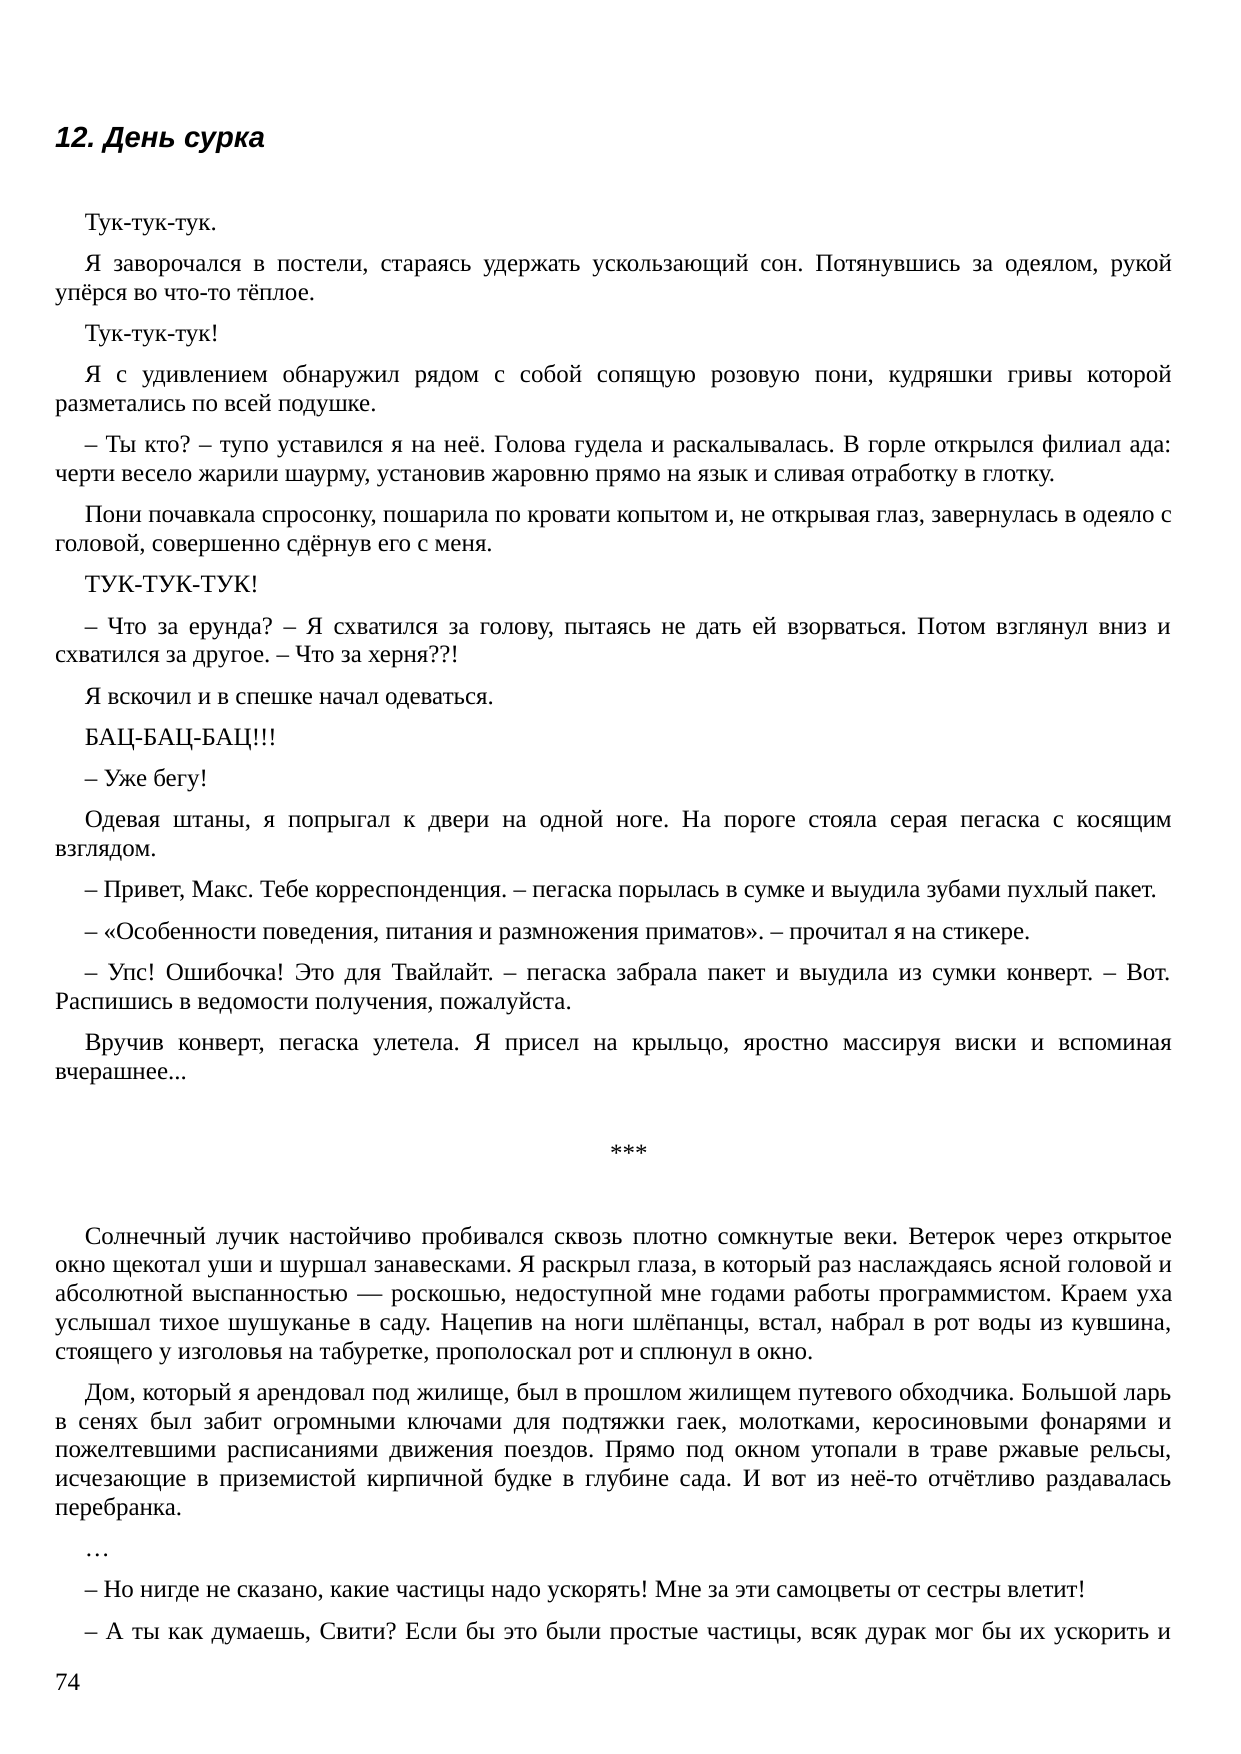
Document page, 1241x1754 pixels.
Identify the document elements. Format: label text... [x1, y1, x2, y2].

text – Что за ерунда? – Я схватился за голову, пытаясь не дать ей взорваться. Потом взглянул вниз и схватился за другое. – Что за херня??! [55, 611, 1173, 668]
text БАЦ-БАЦ-БАЦ!!! [55, 722, 1173, 751]
text ТУК-ТУК-ТУК! [55, 569, 1173, 598]
text *** [55, 1138, 1173, 1167]
text Я с удивлением обнаружил рядом с собой сопящую розовую пони, кудряшки гривы которой разметались по всей подушке. [55, 359, 1173, 417]
text Тук-тук-тук. [55, 207, 1173, 236]
text – Привет, Макс. Тебе корреспонденция. – пегаска порылась в сумке и выудила зубами пухлый пакет. [55, 874, 1173, 903]
text – А ты как думаешь, Свити? Если бы это были простые частицы, всяк дурак мог бы их ускорить и [55, 1616, 1173, 1644]
text Солнечный лучик настойчиво пробивался сквозь плотно сомкнутые веки. Ветерок через открытое окно щекотал уши и шуршал занавесками. Я раскрыл глаза, в который раз наслаждаясь ясной головой и абсолютной выспанностью — роскошью, недоступной мне годами работы программистом. Краем уха услышал тихое шушуканье в саду. Нацепив на ноги шлёпанцы, встал, набрал в рот воды из кувшина, стоящего у изголовья на табуретке, прополоскал рот и сплюнул в окно. [55, 1221, 1173, 1364]
text Вручив конверт, пегаска улетела. Я присел на крыльцо, яростно массируя виски и вспоминая вчерашнее... [55, 1027, 1173, 1084]
text – Но нигде не сказано, какие частицы надо ускорять! Мне за эти самоцветы от сестры влетит! [55, 1574, 1173, 1603]
text Тук-тук-тук! [55, 318, 1173, 347]
text – «Особенности поведения, питания и размножения приматов». – прочитал я на стикере. [55, 916, 1173, 944]
text – Ты кто? – тупо уставился я на неё. Голова гудела и раскалывалась. В горле открылся филиал ада: черти весело жарили шаурму, установив жаровню прямо на язык и сливая отработку в глотку. [55, 429, 1173, 487]
text – Уже бегу! [55, 763, 1173, 792]
text – Упс! Ошибочка! Это для Твайлайт. – пегаска забрала пакет и выудила из сумки конверт. – Вот. Распишись в ведомости получения, пожалуйста. [55, 957, 1173, 1014]
text Дом, который я арендовал под жилище, был в прошлом жилищем путевого обходчика. Большой ларь в сенях был забит огромными ключами для подтяжки гаек, молотками, керосиновыми фонарями и пожелтевшими расписаниями движения поездов. Прямо под окном утопали в траве ржавые рельсы, исчезающие в приземистой кирпичной будке в глубине сада. И вот из неё-то отчётливо раздавалась перебранка. [55, 1377, 1173, 1521]
text Я заворочался в постели, стараясь удержать ускользающий сон. Потянувшись за одеялом, рукой упёрся во что-то тёплое. [55, 248, 1173, 306]
text Пони почавкала спросонку, пошарила по кровати копытом и, не открывая глаз, завернулась в одеяло с головой, совершенно сдёрнув его с меня. [55, 499, 1173, 557]
text … [55, 1533, 1173, 1562]
subtitle 12. День сурка [55, 120, 1173, 153]
text Одевая штаны, я попрыгал к двери на одной ноге. На пороге стояла серая пегаска с косящим взглядом. [55, 804, 1173, 862]
text Я вскочил и в спешке начал одеваться. [55, 681, 1173, 709]
